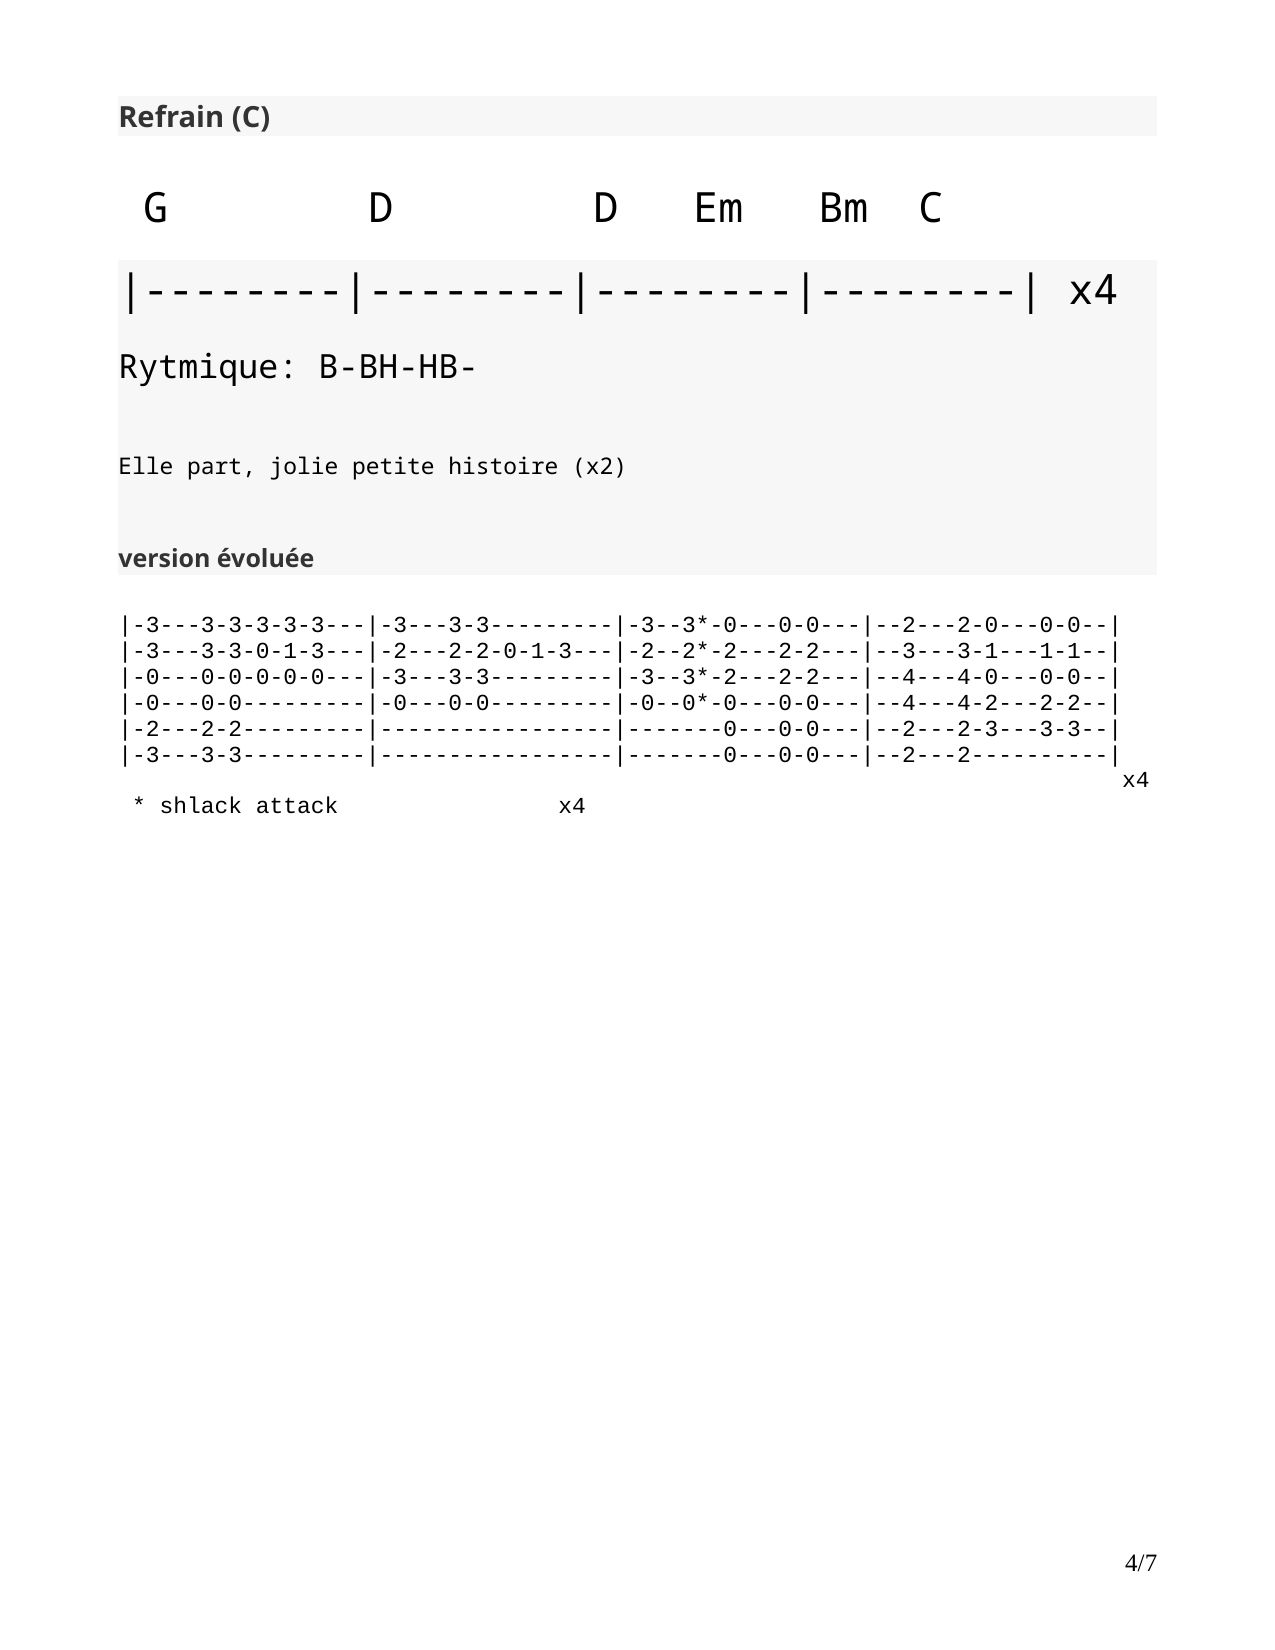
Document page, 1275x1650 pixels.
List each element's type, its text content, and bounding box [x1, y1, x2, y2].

text Elle part, jolie petite histoire (x2) [118, 450, 1157, 481]
subtitle Refrain (C) [118, 96, 1157, 136]
text |-3---3-3-0-1-3---|-2---2-2-0-1-3---|-2--2*-2---2-2---|--3---3-1---1-1--| [118, 639, 1157, 665]
text |-2---2-2---------|-----------------|-------0---0-0---|--2---2-3---3-3--| [118, 717, 1157, 743]
text |-0---0-0-0-0-0---|-3---3-3---------|-3--3*-2---2-2---|--4---4-0---0-0--| [118, 665, 1157, 691]
text x4 * shlack attack x4 [118, 769, 1157, 821]
text |-3---3-3-3-3-3---|-3---3-3---------|-3--3*-0---0-0---|--2---2-0---0-0--| [118, 613, 1157, 639]
text |-3---3-3---------|-----------------|-------0---0-0---|--2---2----------| [118, 743, 1157, 769]
text |--------|--------|--------|--------| x4 [118, 260, 1157, 317]
text Rytmique: B-BH-HB- [118, 342, 1157, 388]
text |-0---0-0---------|-0---0-0---------|-0--0*-0---0-0---|--4---4-2---2-2--| [118, 691, 1157, 717]
subtitle version évoluée [118, 541, 1157, 575]
text G D D Em Bm C [118, 177, 1157, 234]
